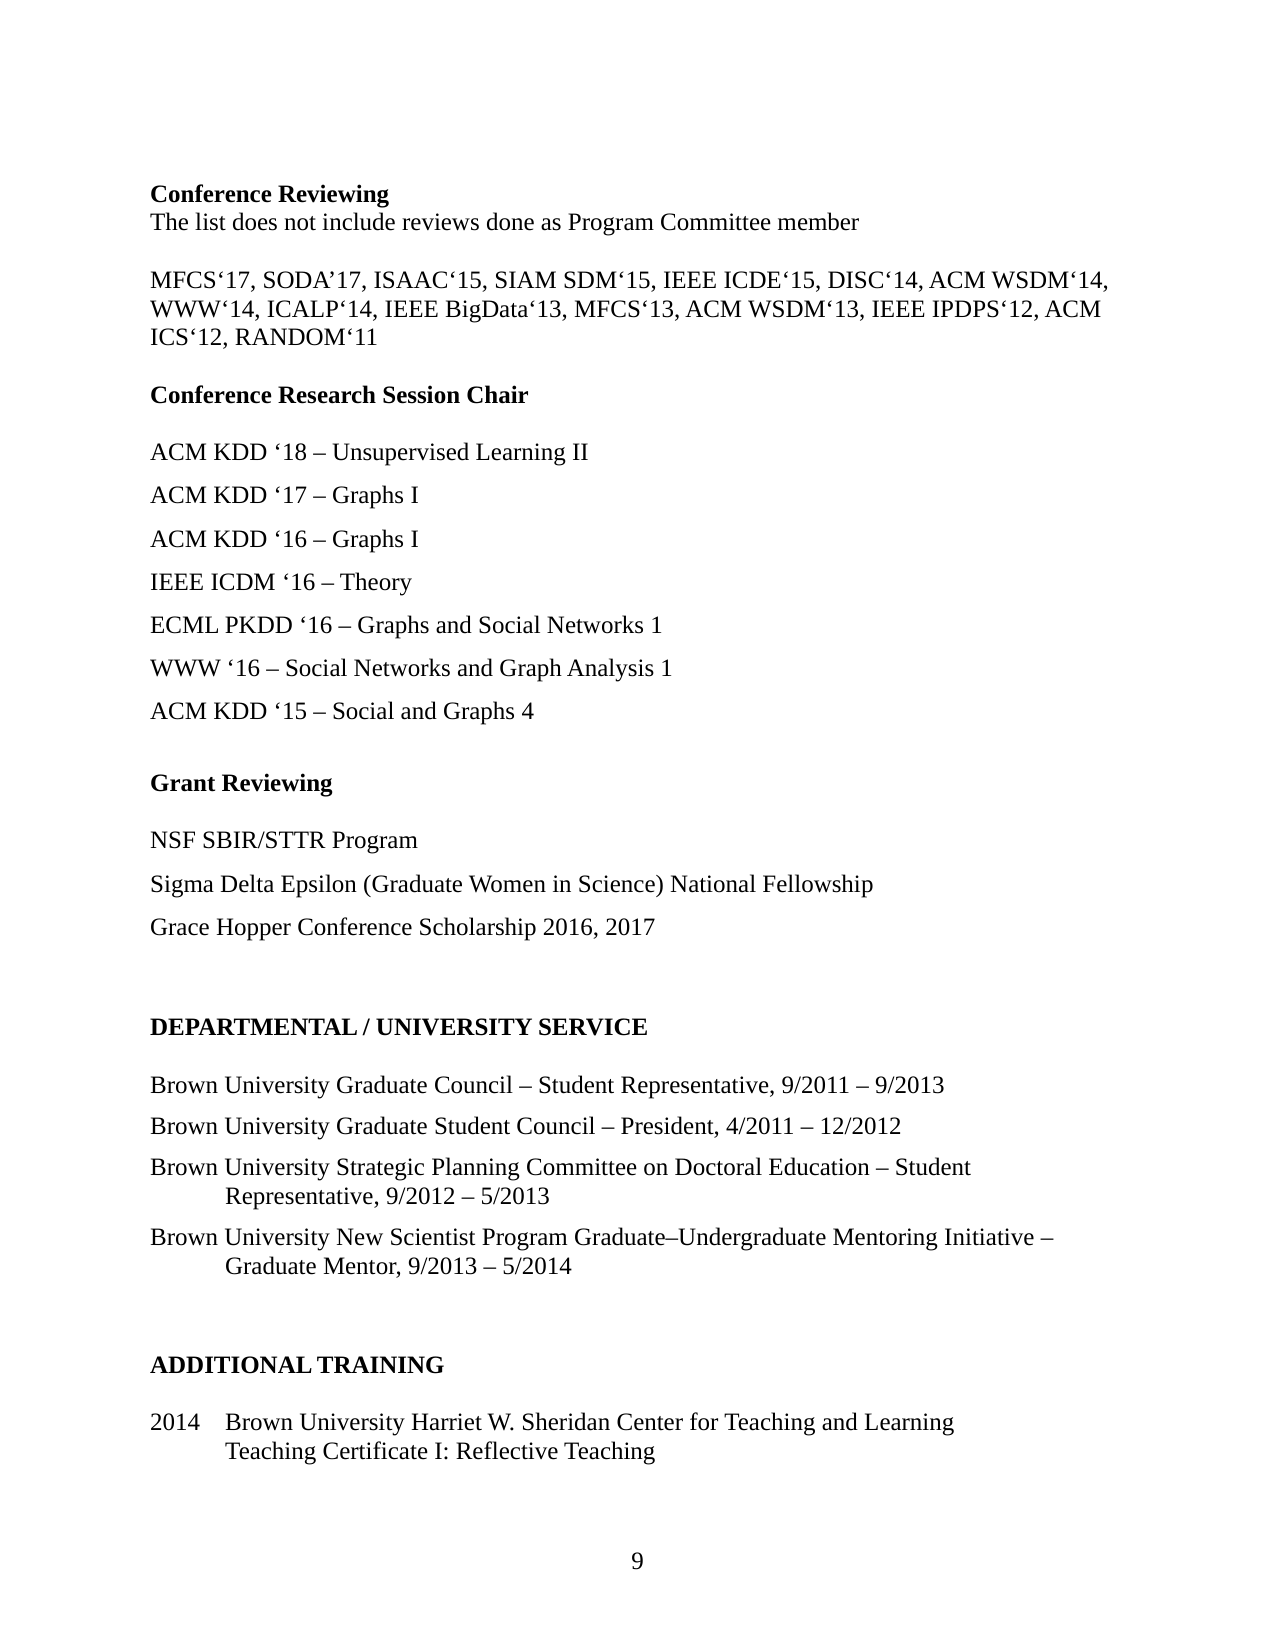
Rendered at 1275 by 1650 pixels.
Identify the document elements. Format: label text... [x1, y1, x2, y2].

text ACM KDD ‘15 – Social and Graphs 4 [150, 696, 1125, 725]
text IEEE ICDM ‘16 – Theory [150, 567, 1125, 596]
text 2014 Brown University Harriet W. Sheridan Center for Teaching and Learning [150, 1407, 1125, 1436]
text NSF SBIR/STTR Program [150, 826, 1125, 854]
text Grace Hopper Conference Scholarship 2016, 2017 [150, 912, 1125, 941]
text Brown University New Scientist Program Graduate–Undergraduate Mentoring Initiative – Graduate Mentor, 9/2013 – 5/2014 [150, 1222, 1125, 1280]
text ACM KDD ‘17 – Graphs I [150, 481, 1125, 509]
text ACM KDD ‘16 – Graphs I [150, 524, 1125, 552]
text ECML PKDD ‘16 – Graphs and Social Networks 1 [150, 610, 1125, 639]
text WWW ‘16 – Social Networks and Graph Analysis 1 [150, 653, 1125, 682]
text ACM KDD ‘18 – Unsupervised Learning II [150, 437, 1125, 466]
text Brown University Strategic Planning Committee on Doctoral Education – Student Representative, 9/2012 – 5/2013 [150, 1152, 1125, 1210]
text Conference Reviewing [150, 179, 1125, 207]
text Teaching Certificate I: Reflective Teaching [150, 1436, 1125, 1465]
text Brown University Graduate Council – Student Representative, 9/2011 – 9/2013 [150, 1070, 1125, 1099]
text MFCS‘17, SODA’17, ISAAC‘15, SIAM SDM‘15, IEEE ICDE‘15, DISC‘14, ACM WSDM‘14, WWW‘14, ICALP‘14, IEEE BigData‘13, MFCS‘13, ACM WSDM‘13, IEEE IPDPS‘12, ACM ICS‘12, RANDOM‘11 [150, 265, 1125, 351]
text Brown University Graduate Student Council – President, 4/2011 – 12/2012 [150, 1111, 1125, 1140]
text Grant Reviewing [150, 768, 1125, 797]
text DEPARTMENTAL / UNIVERSITY SERVICE [150, 1012, 1125, 1041]
text Conference Research Session Chair [150, 380, 1125, 409]
text The list does not include reviews done as Program Committee member [150, 207, 1125, 236]
text Sigma Delta Epsilon (Graduate Women in Science) National Fellowship [150, 869, 1125, 897]
text ADDITIONAL TRAINING [150, 1350, 1125, 1379]
